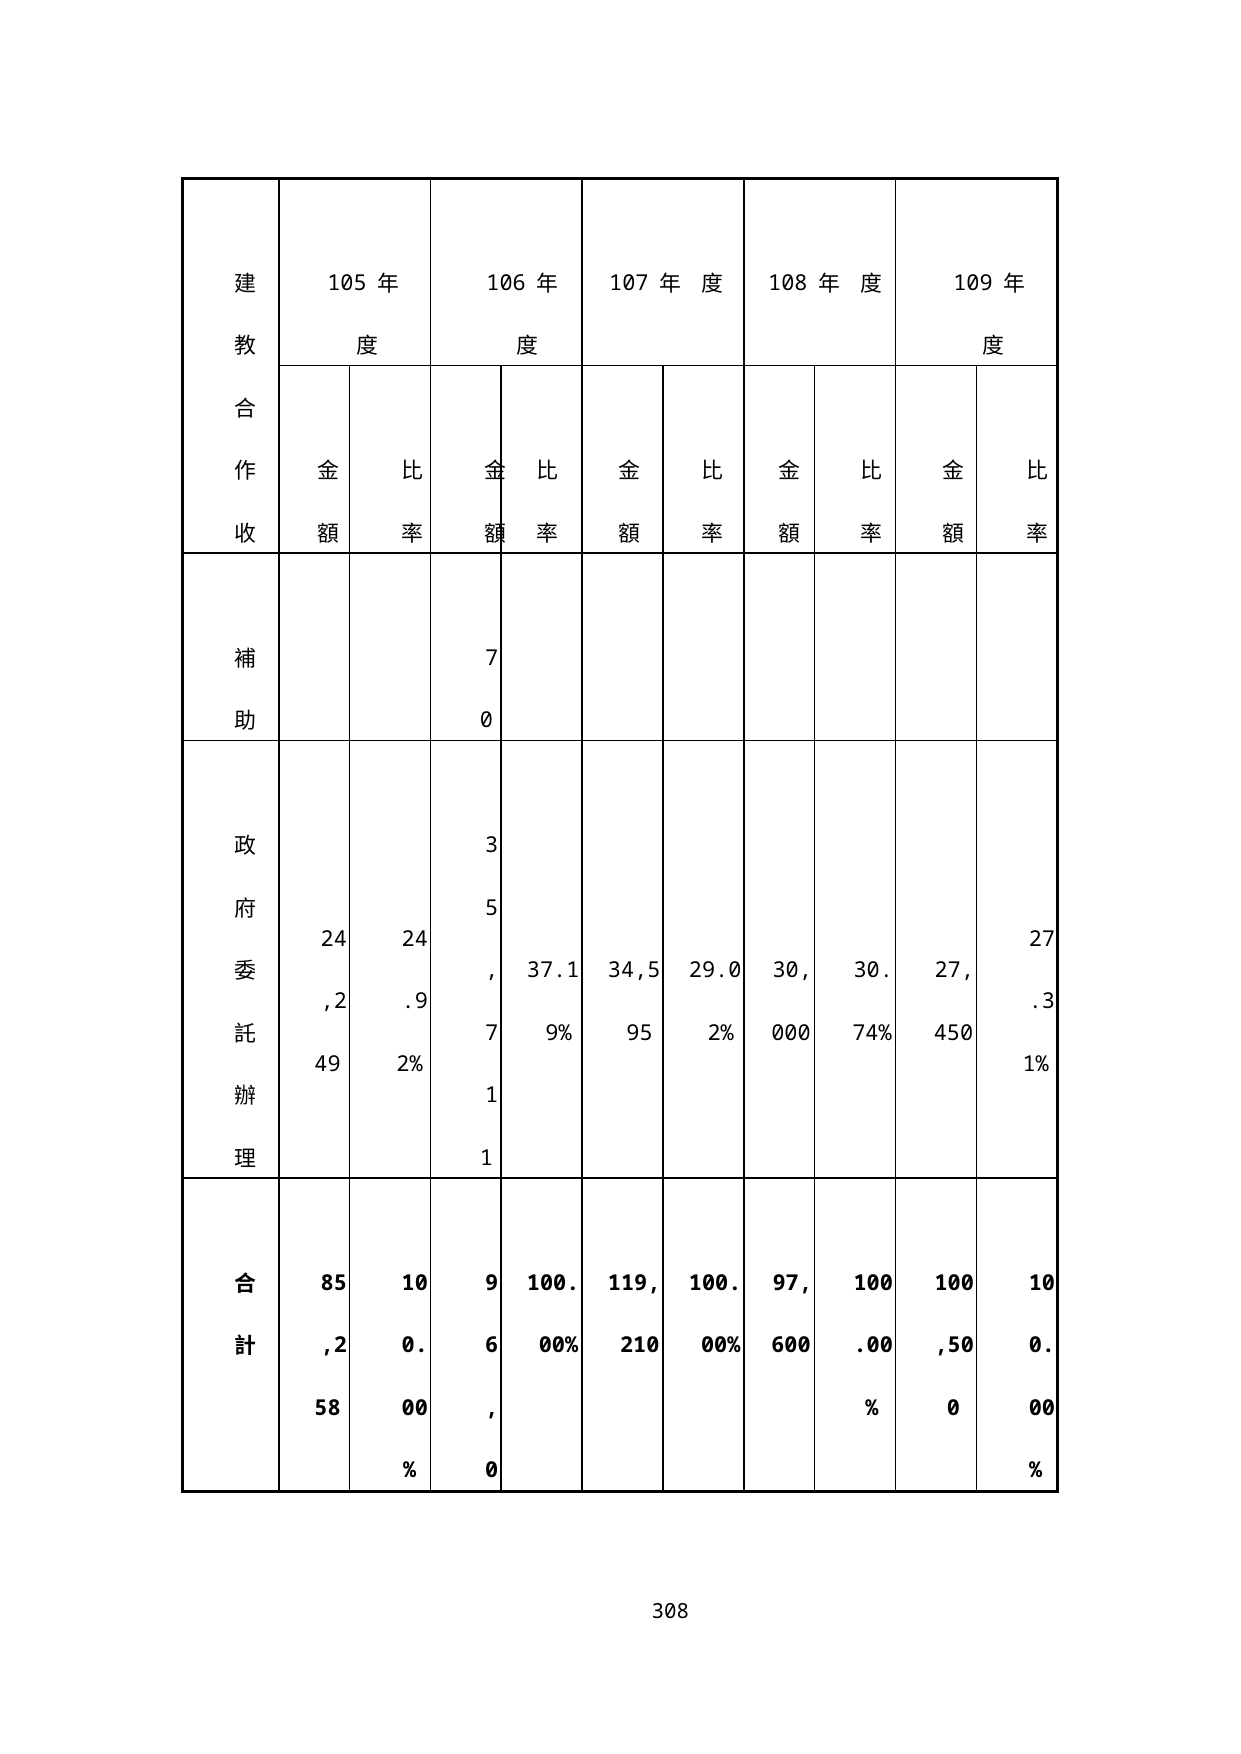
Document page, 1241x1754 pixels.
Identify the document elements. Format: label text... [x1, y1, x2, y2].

table_cell 金額 [896, 366, 976, 552]
table_cell 34,595 [583, 741, 662, 1177]
table_cell 27,450 [896, 741, 976, 1177]
table_cell [745, 554, 814, 740]
table_header 107年度 [583, 180, 743, 365]
table_cell 100.00% [664, 1179, 743, 1490]
table_cell 比率 [350, 366, 430, 552]
table_cell [583, 554, 662, 740]
table_cell 比率 [502, 366, 581, 552]
table_cell 30.74% [815, 741, 895, 1177]
table_cell [664, 554, 743, 740]
table_cell 補助 [184, 554, 278, 740]
table_cell 100.00% [350, 1179, 430, 1490]
table_cell 金額 [745, 366, 814, 552]
table_cell 37.19% [502, 741, 581, 1177]
table_cell 70 [431, 554, 500, 740]
table_cell 比率 [977, 366, 1056, 552]
table_cell 27.31% [977, 741, 1056, 1177]
table_cell [815, 554, 895, 740]
table_cell 100.00% [977, 1179, 1056, 1490]
table_header 105年度 [280, 180, 430, 365]
table_cell 金額 [583, 366, 662, 552]
table_cell 100,500 [896, 1179, 976, 1490]
table_cell 比率 [815, 366, 895, 552]
table_cell 政府委託辦理 [184, 741, 278, 1177]
table_header 109年度 [896, 180, 1056, 365]
table_header 108年度 [745, 180, 895, 365]
table_cell 97,600 [745, 1179, 814, 1490]
table_cell 100.00% [502, 1179, 581, 1490]
table_cell 29.02% [664, 741, 743, 1177]
table_cell 96,0 [431, 1179, 500, 1490]
table_cell 85,258 [280, 1179, 349, 1490]
table_cell [280, 554, 349, 740]
table_cell 35,711 [431, 741, 500, 1177]
table_cell 100.00% [815, 1179, 895, 1490]
table_cell [350, 554, 430, 740]
table_cell 30,000 [745, 741, 814, 1177]
table_cell 119,210 [583, 1179, 662, 1490]
table_cell 合計 [184, 1179, 278, 1490]
table_cell 24.92% [350, 741, 430, 1177]
table_cell [896, 554, 976, 740]
table_cell 金額 [431, 366, 500, 552]
table_cell 24,249 [280, 741, 349, 1177]
table_header 建教合作收入來源 [184, 180, 278, 552]
table_cell 比率 [664, 366, 743, 552]
table_cell [502, 554, 581, 740]
table_header 106年度 [431, 180, 581, 365]
table_cell 金額 [280, 366, 349, 552]
table_cell [977, 554, 1056, 740]
